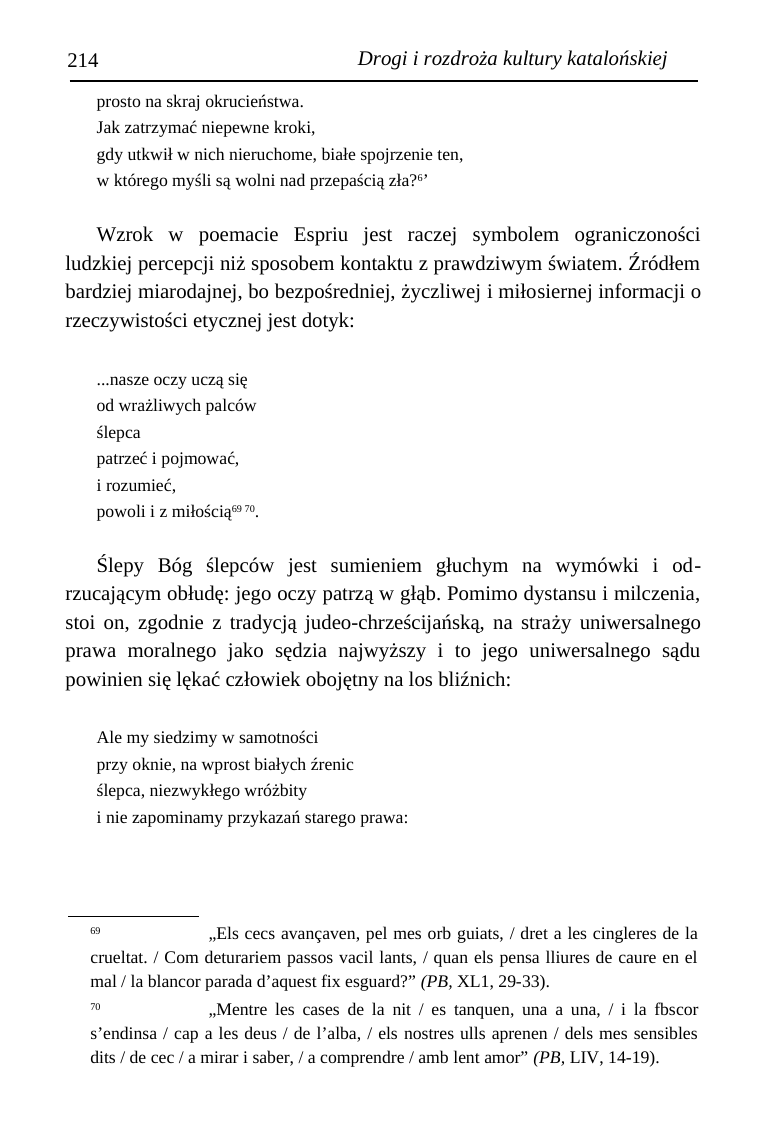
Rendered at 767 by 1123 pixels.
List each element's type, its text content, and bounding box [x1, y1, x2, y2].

text w którego myśli są wolni nad przepaścią zła?6’ [65, 170, 701, 191]
text prosto na skraj okrucieństwa. [65, 91, 701, 111]
text ...nasze oczy uczą się [65, 368, 701, 389]
text przy oknie, na wprost białych źrenic [65, 753, 701, 774]
text 69 „Els cecs avançaven, pel mes orb guiats, / dret a les cingleres de la crueltat. / Com deturariem passos vacil lants, / quan els pensa lliures de caure en el mal / la blancor parada d’aquest fix esguard?” (PB, XL1, 29-33). [90, 922, 699, 991]
text Jak zatrzymać niepewne kroki, [65, 117, 701, 137]
text ślepca [65, 422, 701, 442]
text Wzrok w poemacie Espriu jest raczej symbolem ograniczoności ludzkiej percepcji niż sposobem kontaktu z prawdziwym światem. Źródłem bardziej miarodajnej, bo bezpośredniej, życzliwej i miło­siernej informacji o rzeczywistości etycznej jest dotyk: [65, 222, 701, 332]
text gdy utkwił w nich nieruchome, białe spojrzenie ten, [65, 144, 701, 164]
text patrzeć i pojmować, [65, 448, 701, 468]
text Ale my siedzimy w samotności [65, 727, 701, 747]
text i nie zapominamy przykazań starego prawa: [65, 806, 701, 827]
text Ślepy Bóg ślepców jest sumieniem głuchym na wymówki i od­rzucającym obłudę: jego oczy patrzą w głąb. Pomimo dystansu i milczenia, stoi on, zgodnie z tradycją judeo-chrześcijańską, na stra­ży uniwersalnego prawa moralnego jako sędzia najwyższy i to jego uniwersalnego sądu powinien się lękać człowiek obojętny na los bliź­nich: [65, 553, 701, 691]
text i rozumieć, [65, 475, 701, 495]
text powoli i z miłością69 70. [65, 501, 701, 522]
text od wrażliwych palców [65, 395, 701, 415]
text ślepca, niezwykłego wróżbity [65, 780, 701, 800]
text 214 [67, 48, 107, 72]
text Drogi i rozdroża kultury katalońskiej [358, 46, 702, 70]
text 70 „Mentre les cases de la nit / es tanquen, una a una, / i la fbscor s’endinsa / cap a les deus / de l’alba, / els nostres ulls aprenen / dels mes sensibles dits / de cec / a mirar i saber, / a comprendre / amb lent amor” (PB, LIV, 14-19). [90, 999, 699, 1068]
